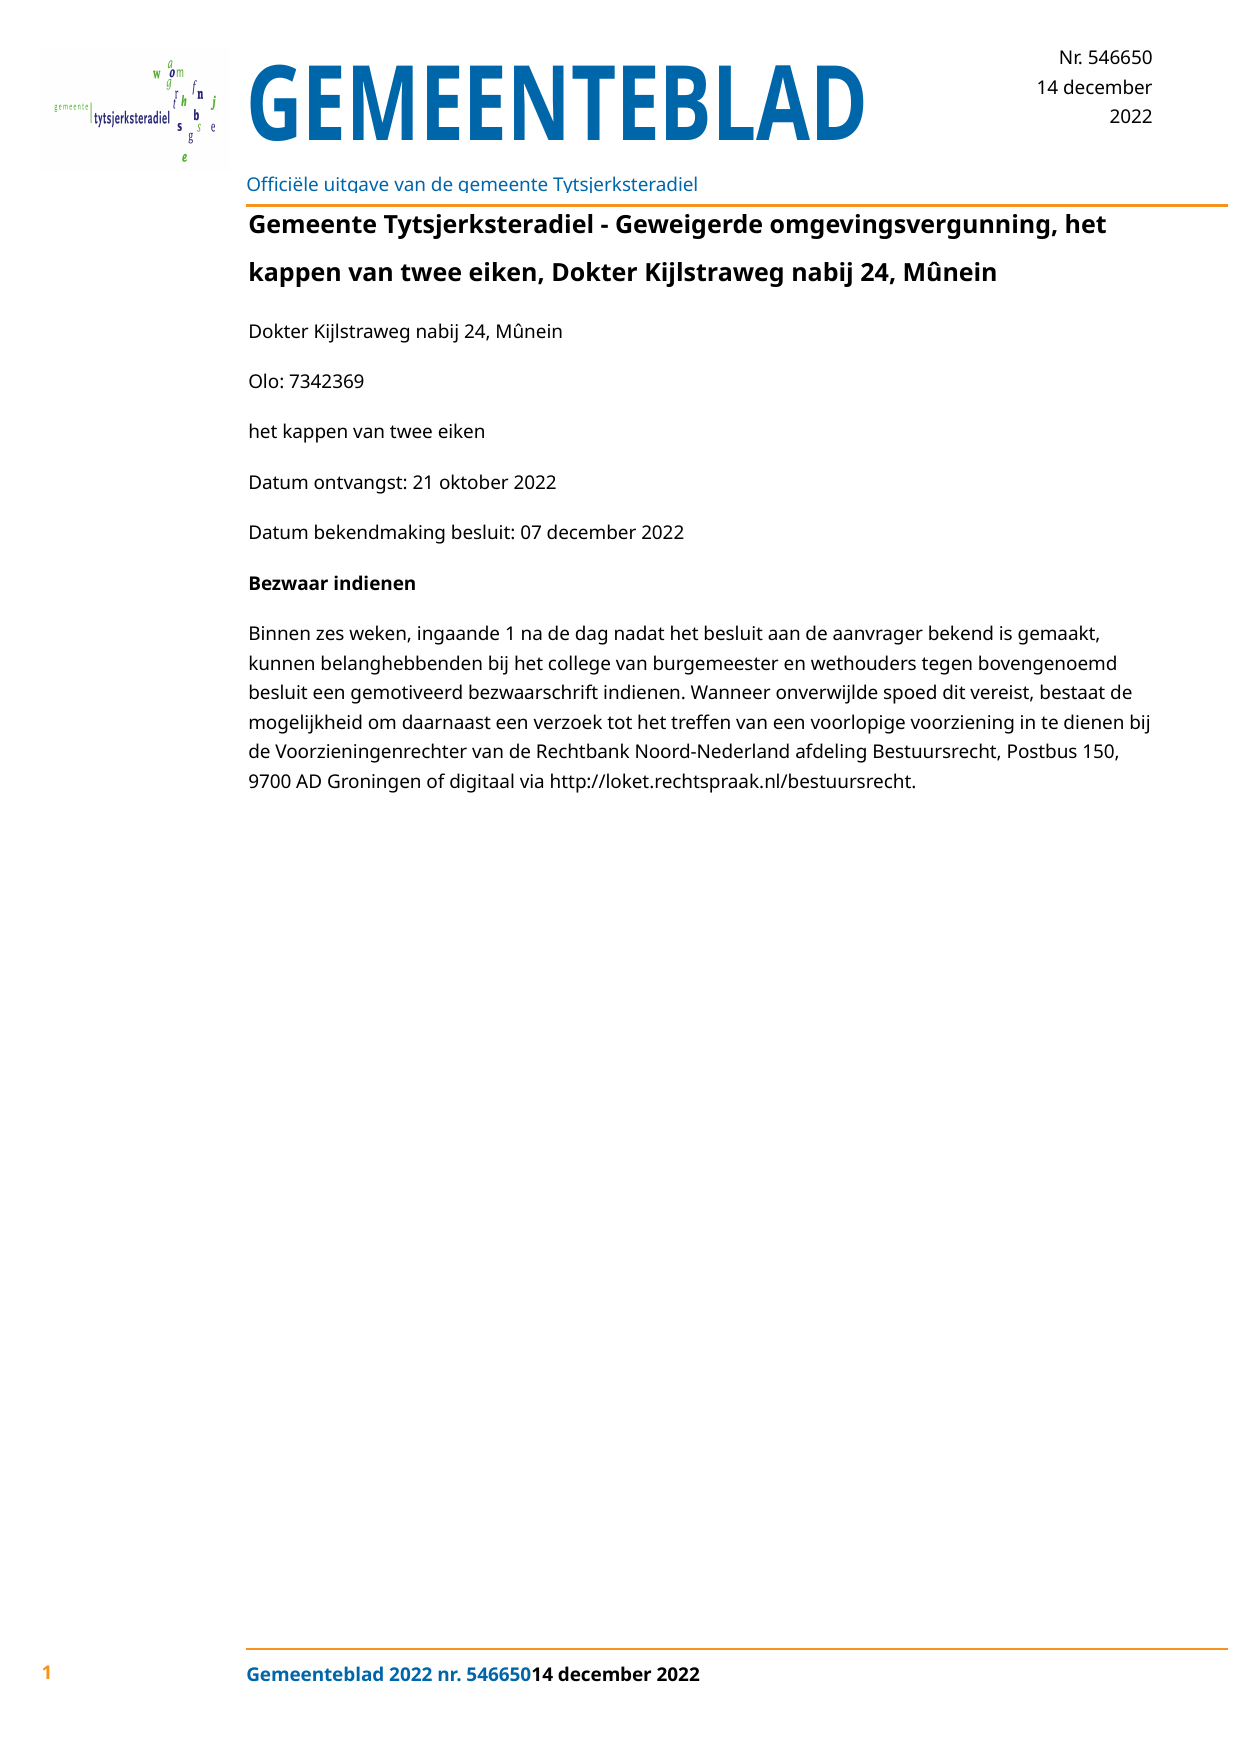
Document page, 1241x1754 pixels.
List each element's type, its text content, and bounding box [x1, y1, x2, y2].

text het kappen van twee eiken [248, 419, 1152, 444]
text Bezwaar indienen [248, 570, 1152, 596]
text Datum ontvangst: 21 oktober 2022 [248, 469, 1152, 495]
text Datum bekendmaking besluit: 07 december 2022 [248, 519, 1152, 545]
text Gemeente Tytsjerksteradiel - Geweigerde omgevingsvergunning, het kappen van twee eiken, Dokter Kijlstraweg nabij 24, Mûnein [248, 207, 1152, 288]
text Olo: 7342369 [248, 368, 1152, 394]
text Binnen zes weken, ingaande 1 na de dag nadat het besluit aan de aanvrager bekend is gemaakt, kunnen belanghebbenden bij het college van burgemeester en wethouders tegen bovengenoemd besluit een gemotiveerd bezwaarschrift indienen. Wanneer onverwijlde spoed dit vereist, bestaat de mogelijkheid om daarnaast een verzoek tot het treffen van een voorlopige voorziening in te dienen bij de Voorzieningenrechter van de Rechtbank Noord-Nederland afdeling Bestuursrecht, Postbus 150, 9700 AD Groningen of digitaal via http://loket.rechtspraak.nl/bestuursrecht. [248, 620, 1152, 794]
text Dokter Kijlstraweg nabij 24, Mûnein [248, 318, 1152, 344]
picture [41, 47, 231, 172]
